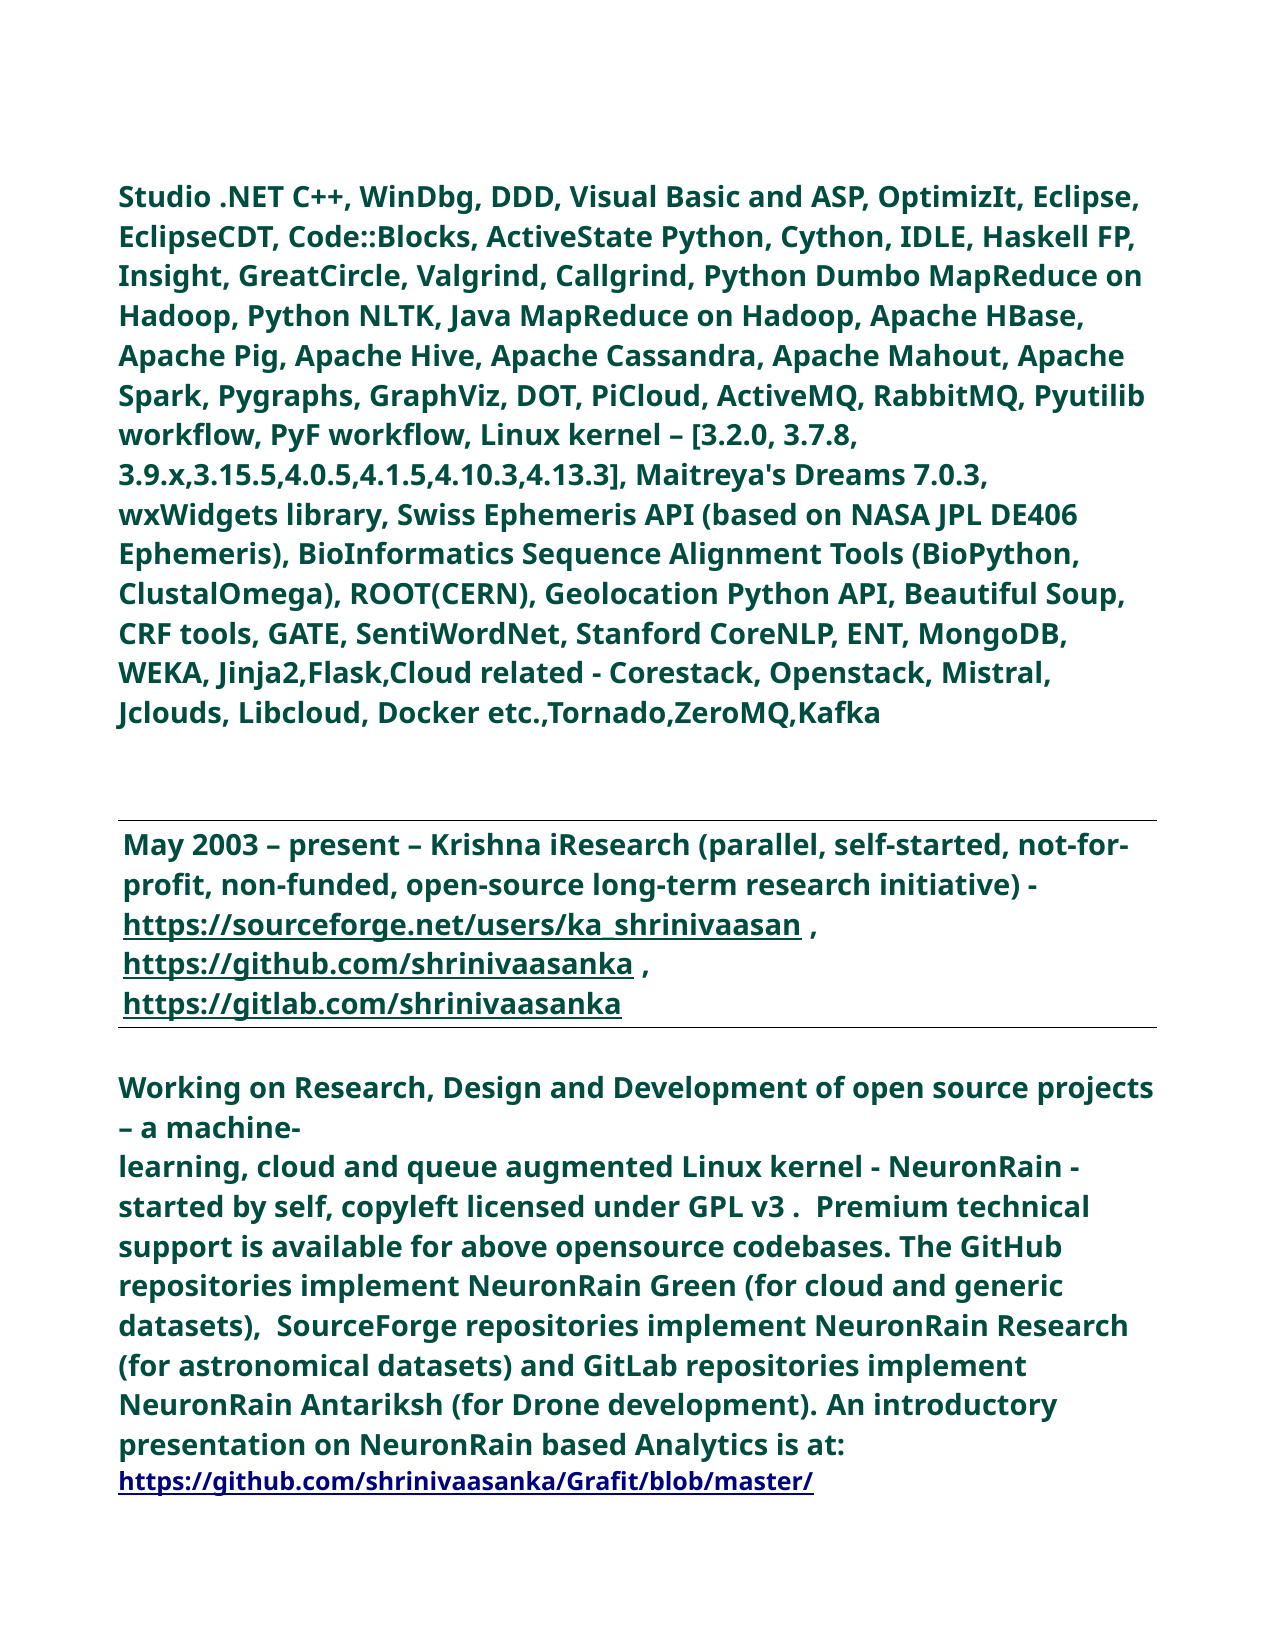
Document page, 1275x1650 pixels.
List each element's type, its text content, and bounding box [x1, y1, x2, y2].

text Studio .NET C++, WinDbg, DDD, Visual Basic and ASP, OptimizIt, Eclipse, EclipseCDT, Code::Blocks, ActiveState Python, Cython, IDLE, Haskell FP, Insight, GreatCircle, Valgrind, Callgrind, Python Dumbo MapReduce on Hadoop, Python NLTK, Java MapReduce on Hadoop, Apache HBase, Apache Pig, Apache Hive, Apache Cassandra, Apache Mahout, Apache Spark, Pygraphs, GraphViz, DOT, PiCloud, ActiveMQ, RabbitMQ, Pyutilib workflow, PyF workflow, Linux kernel – [3.2.0, 3.7.8, 3.9.x,3.15.5,4.0.5,4.1.5,4.10.3,4.13.3], Maitreya's Dreams 7.0.3, wxWidgets library, Swiss Ephemeris API (based on NASA JPL DE406 Ephemeris), BioInformatics Sequence Alignment Tools (BioPython, ClustalOmega), ROOT(CERN), Geolocation Python API, Beautiful Soup, CRF tools, GATE, SentiWordNet, Stanford CoreNLP, ENT, MongoDB, WEKA, Jinja2,Flask,Cloud related - Corestack, Openstack, Mistral, Jclouds, Libcloud, Docker etc.,Tornado,ZeroMQ,Kafka [118, 176, 1157, 732]
text learning, cloud and queue augmented Linux kernel - NeuronRain - started by self, copyleft licensed under GPL v3 . Premium technical support is available for above opensource codebases. The GitHub repositories implement NeuronRain Green (for cloud and generic datasets), SourceForge repositories implement NeuronRain Research (for astronomical datasets) and GitLab repositories implement NeuronRain Antariksh (for Drone development). An introductory presentation on NeuronRain based Analytics is at: [118, 1147, 1157, 1464]
text Working on Research, Design and Development of open source projects – a machine- [118, 1067, 1157, 1147]
text https://github.com/shrinivaasanka/Grafit/blob/master/ [118, 1464, 1157, 1498]
text May 2003 – present – Krishna iResearch (parallel, self-started, not-for-profit, non-funded, open-source long-term research initiative) - https://sourceforge.net/users/ka_shrinivaasan , https://github.com/shrinivaasanka , https://gitlab.com/shrinivaasanka [118, 821, 1157, 1027]
